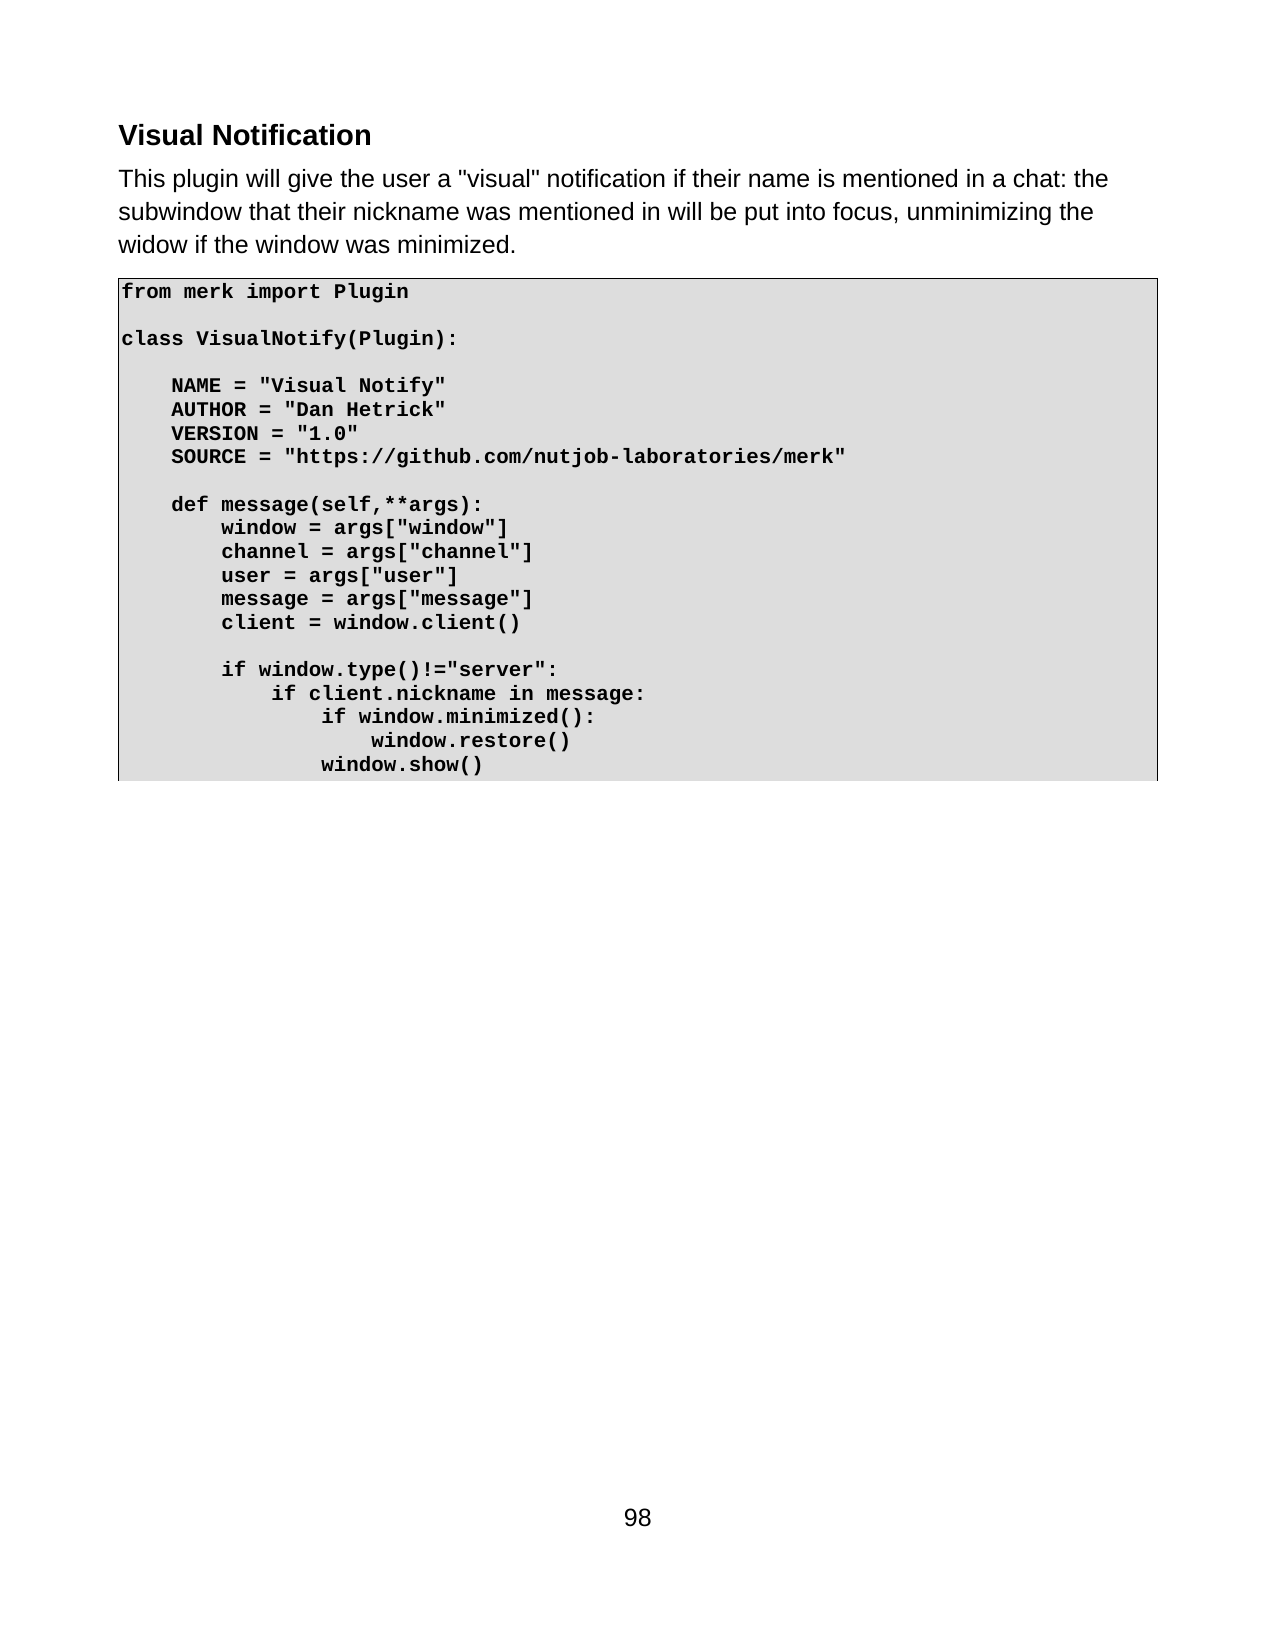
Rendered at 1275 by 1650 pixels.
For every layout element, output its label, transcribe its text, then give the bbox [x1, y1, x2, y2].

text This plugin will give the user a "visual" notification if their name is mentioned in a chat: the subwindow that their nickname was mentioned in will be put into focus, unminimizing the widow if the window was minimized. [118, 164, 1157, 259]
subtitle Visual Notification [118, 118, 1157, 152]
table_header from merk import Plugin class VisualNotify(Plugin): NAME = "Visual Notify" AUTHOR = "Dan Hetrick" VERSION = "1.0" SOURCE = "https://github.com/nutjob-laboratories/merk" def message(self,**args): window = args["window"] channel = args["channel"] user = args["user"] message = args["message"] client = window.client() if window.type()!="server": if client.nickname in message: if window.minimized(): window.restore() window.show() [119, 279, 1157, 781]
